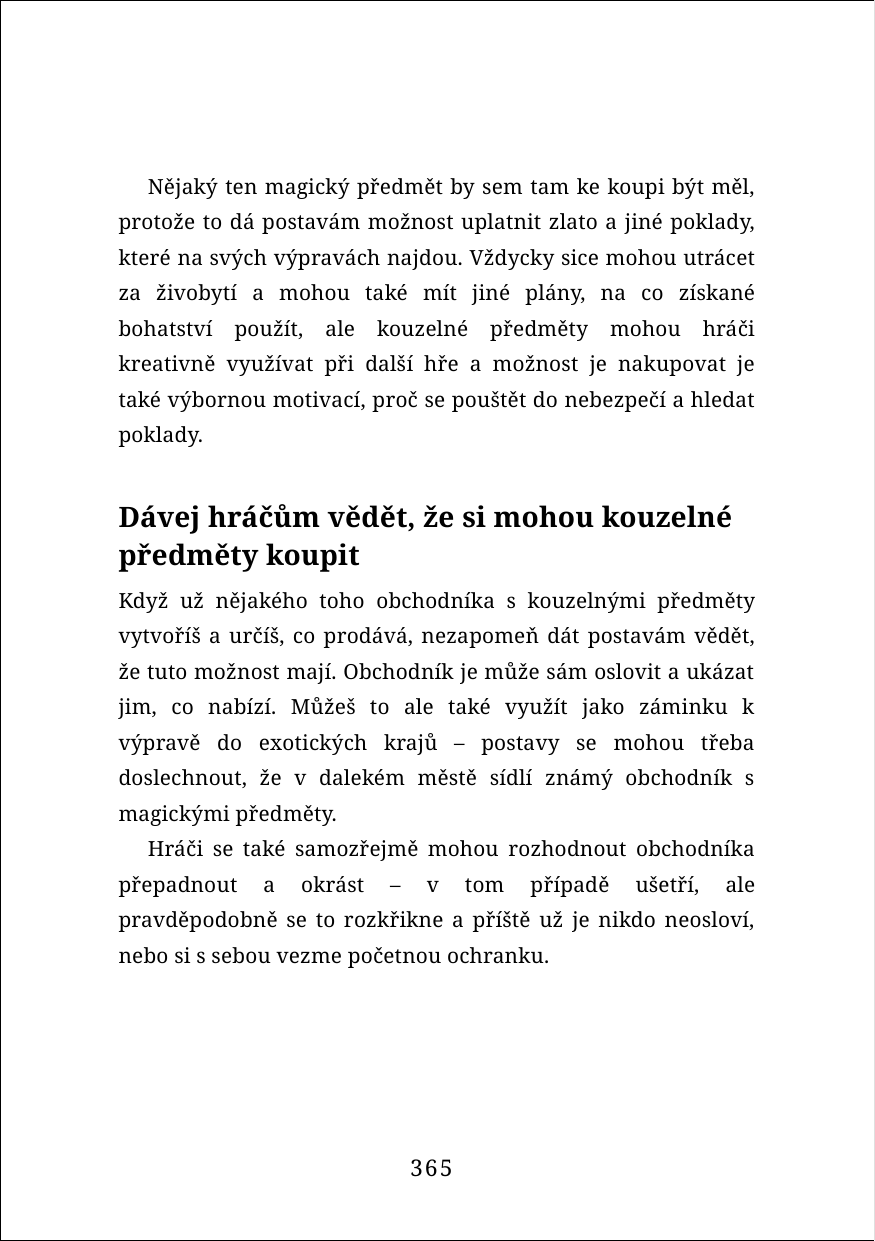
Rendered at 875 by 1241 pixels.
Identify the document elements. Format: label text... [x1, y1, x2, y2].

subtitle Dávej hráčům vědět, že si mohou kouzelné předměty koupit [118, 497, 756, 574]
text Nějaký ten magický předmět by sem tam ke koupi být měl, protože to dá postavám možnost uplatnit zlato a jiné poklady, které na svých výpravách najdou. Vždycky sice mohou utrácet za živobytí a mohou také mít jiné plány, na co získané bohatství použít, ale kouzelné předměty mohou hráči kreativně využívat při další hře a možnost je nakupovat je také výbornou motivací, proč se pouštět do nebezpečí a hledat poklady. [118, 172, 756, 449]
text Když už nějakého toho obchodníka s kouzelnými předměty vytvoříš a určíš, co prodává, nezapomeň dát postavám vědět, že tuto možnost mají. Obchodník je může sám oslovit a ukázat jim, co nabízí. Můžeš to ale také využít jako záminku k výpravě do exotických krajů – postavy se mohou třeba doslechnout, že v dalekém městě sídlí známý obchodník s magickými předměty. Hráči se také samozřejmě mohou rozhodnout obchodníka přepadnout a okrást – v tom případě ušetří, ale pravděpodobně se to rozkřikne a příště už je nikdo neosloví, nebo si s sebou vezme početnou ochranku. [118, 586, 756, 969]
